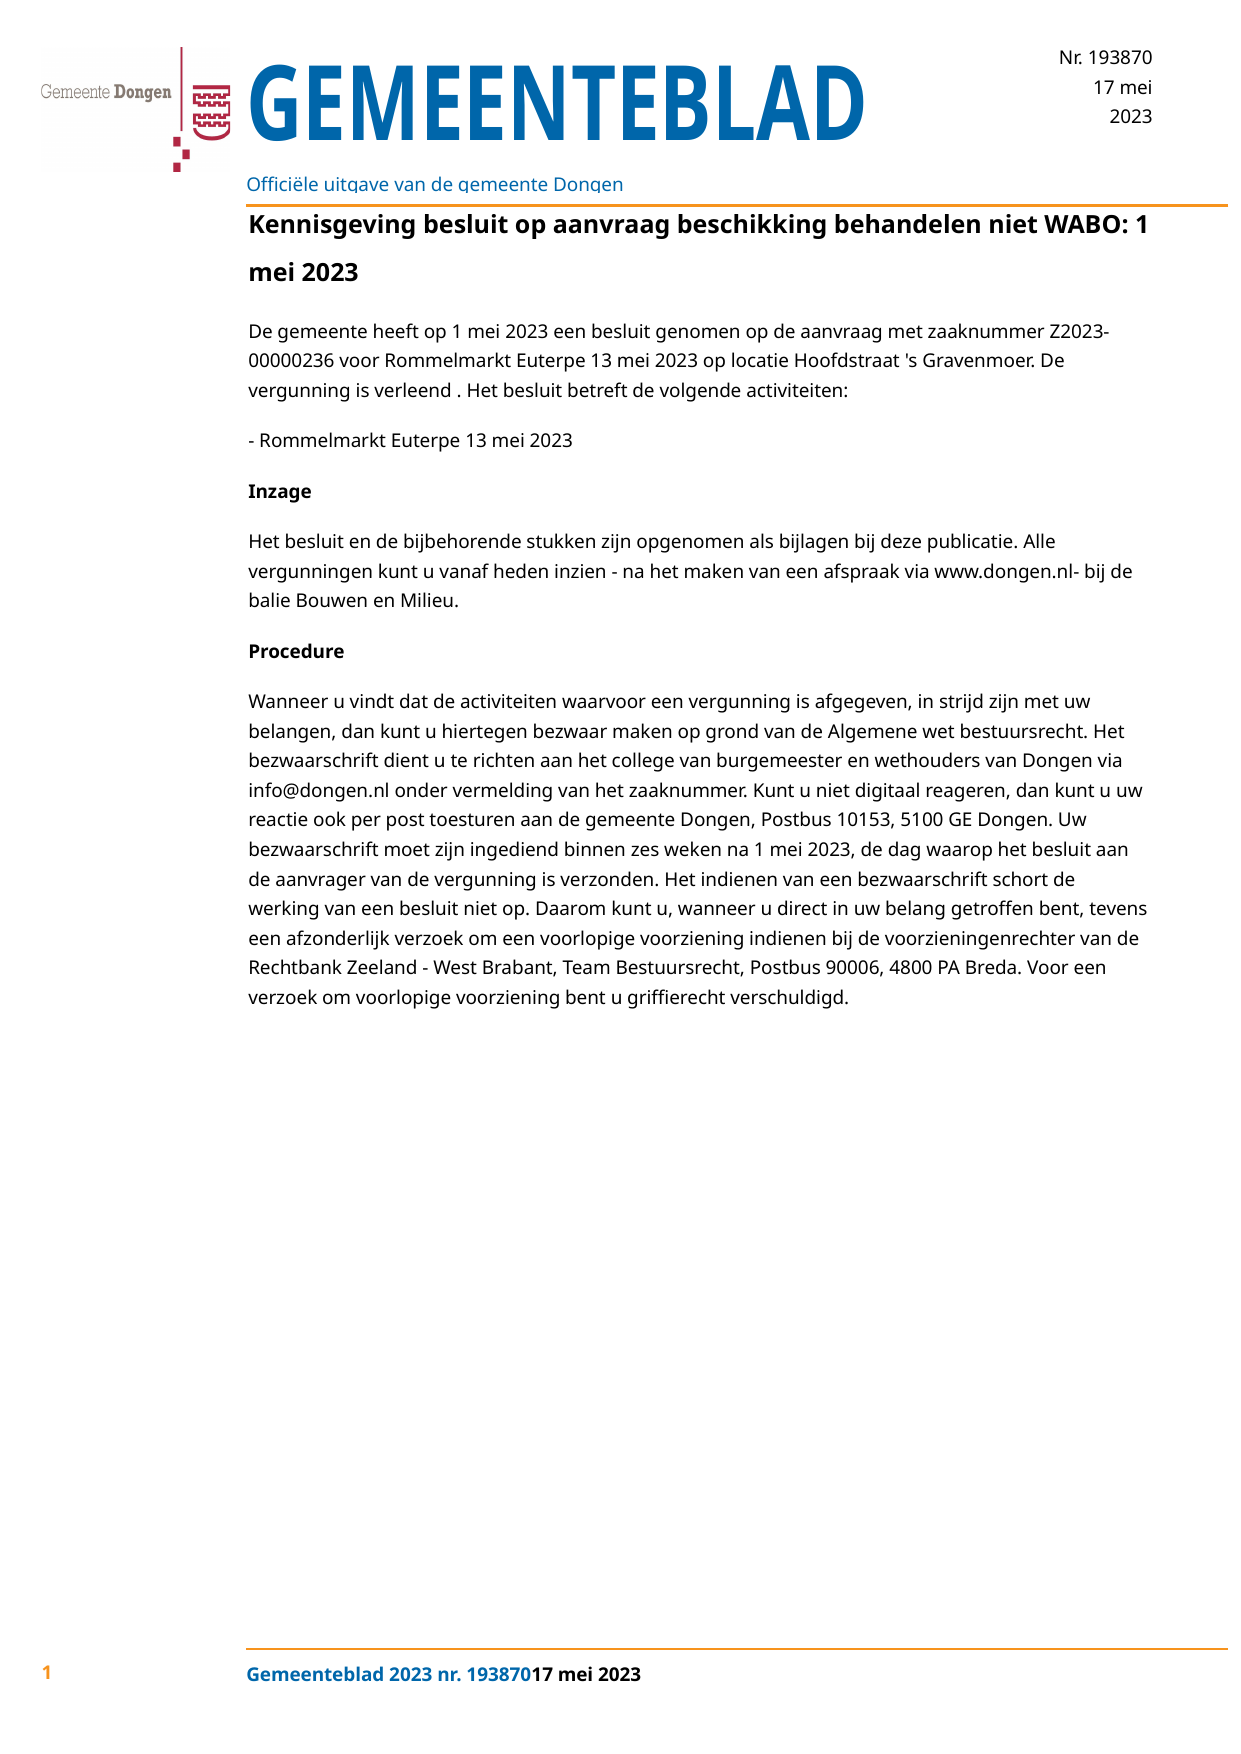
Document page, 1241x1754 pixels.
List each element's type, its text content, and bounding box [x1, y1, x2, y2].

picture [41, 47, 231, 172]
text Inzage [248, 478, 1152, 504]
text Kennisgeving besluit op aanvraag beschikking behandelen niet WABO: 1 mei 2023 [248, 207, 1152, 288]
text Procedure [248, 638, 1152, 664]
text - Rommelmarkt Euterpe 13 mei 2023 [248, 427, 1152, 453]
text De gemeente heeft op 1 mei 2023 een besluit genomen op de aanvraag met zaaknummer Z2023-00000236 voor Rommelmarkt Euterpe 13 mei 2023 op locatie Hoofdstraat 's Gravenmoer. De vergunning is verleend . Het besluit betreft de volgende activiteiten: [248, 318, 1152, 403]
text Het besluit en de bijbehorende stukken zijn opgenomen als bijlagen bij deze publicatie. Alle vergunningen kunt u vanaf heden inzien - na het maken van een afspraak via www.dongen.nl- bij de balie Bouwen en Milieu. [248, 528, 1152, 613]
text Wanneer u vindt dat de activiteiten waarvoor een vergunning is afgegeven, in strijd zijn met uw belangen, dan kunt u hiertegen bezwaar maken op grond van de Algemene wet bestuursrecht. Het bezwaarschrift dient u te richten aan het college van burgemeester en wethouders van Dongen via info@dongen.nl onder vermelding van het zaaknummer. Kunt u niet digitaal reageren, dan kunt u uw reactie ook per post toesturen aan de gemeente Dongen, Postbus 10153, 5100 GE Dongen. Uw bezwaarschrift moet zijn ingediend binnen zes weken na 1 mei 2023, de dag waarop het besluit aan de aanvrager van de vergunning is verzonden. Het indienen van een bezwaarschrift schort de werking van een besluit niet op. Daarom kunt u, wanneer u direct in uw belang getroffen bent, tevens een afzonderlijk verzoek om een voorlopige voorziening indienen bij de voorzieningenrechter van de Rechtbank Zeeland - West Brabant, Team Bestuursrecht, Postbus 90006, 4800 PA Breda. Voor een verzoek om voorlopige voorziening bent u griffierecht verschuldigd. [248, 688, 1152, 1010]
